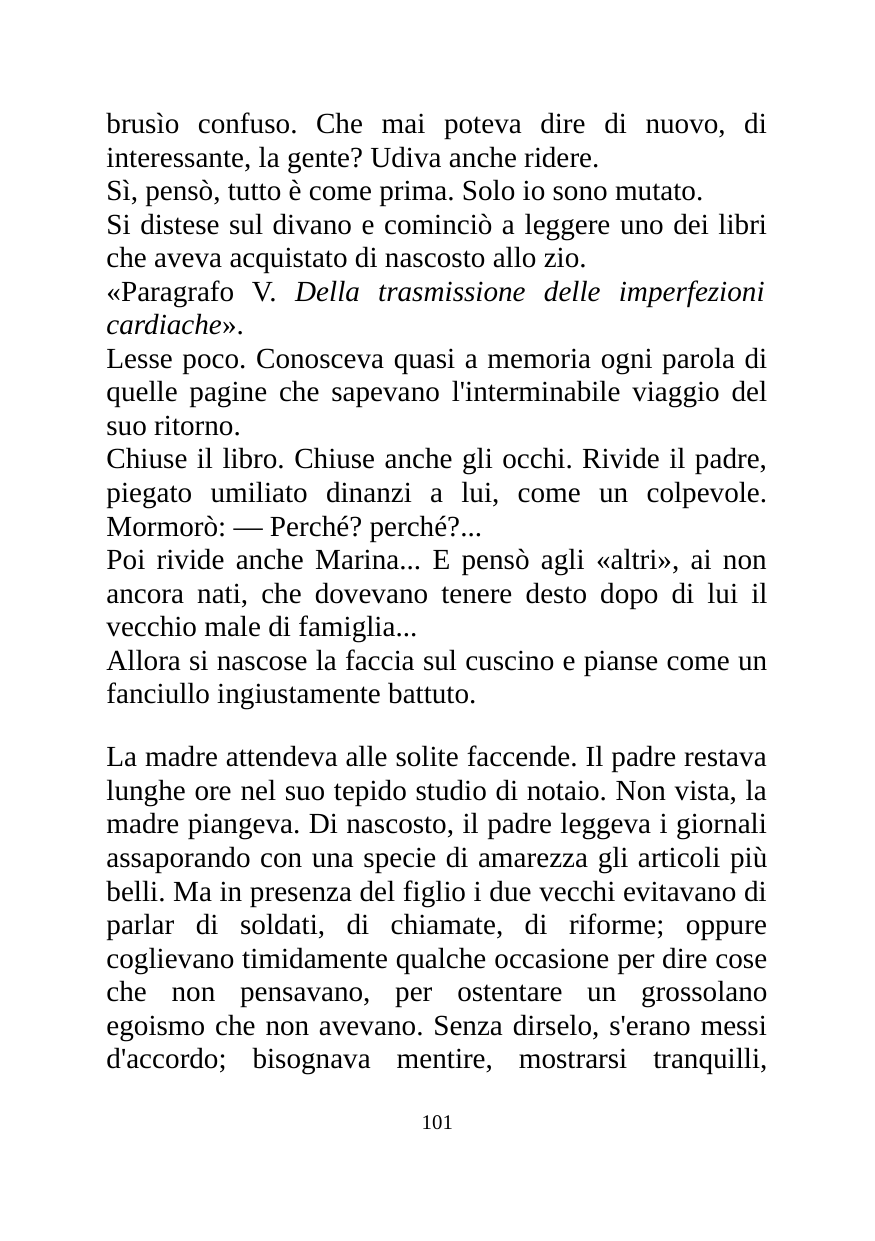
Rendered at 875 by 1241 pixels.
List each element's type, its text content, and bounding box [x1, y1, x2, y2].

text Si distese sul divano e cominciò a leggere uno dei libri che aveva acquistato di nascosto allo zio. [106, 207, 768, 274]
text Allora si nascose la faccia sul cuscino e pianse come un fanciullo ingiustamente battuto. [106, 643, 768, 710]
text Chiuse il libro. Chiuse anche gli occhi. Rivide il padre, piegato umiliato dinanzi a lui, come un colpevole. Mormorò: — Perché? perché?... [106, 442, 768, 542]
text Sì, pensò, tutto è come prima. Solo io sono mutato. [106, 173, 768, 207]
text Poi rivide anche Marina... E pensò agli «altri», ai non ancora nati, che dovevano tenere desto dopo di lui il vecchio male di famiglia... [106, 542, 768, 643]
text Lesse poco. Conosceva quasi a memoria ogni parola di quelle pagine che sapevano l'interminabile viaggio del suo ritorno. [106, 341, 768, 442]
text «Paragrafo V. Della trasmissione delle imperfezioni cardiache». [106, 274, 768, 341]
text La madre attendeva alle solite faccende. Il padre restava lunghe ore nel suo tepido studio di notaio. Non vista, la madre piangeva. Di nascosto, il padre leggeva i giornali assaporando con una specie di amarezza gli articoli più belli. Ma in presenza del figlio i due vecchi evitavano di parlar di soldati, di chiamate, di riforme; oppure coglievano timidamente qualche occasione per dire cose che non pensavano, per ostentare un grossolano egoismo che non avevano. Senza dirselo, s'erano messi d'accordo; bisognava mentire, mostrarsi tranquilli, [106, 739, 768, 1075]
text brusìo confuso. Che mai poteva dire di nuovo, di interessante, la gente? Udiva anche ridere. [106, 106, 768, 173]
